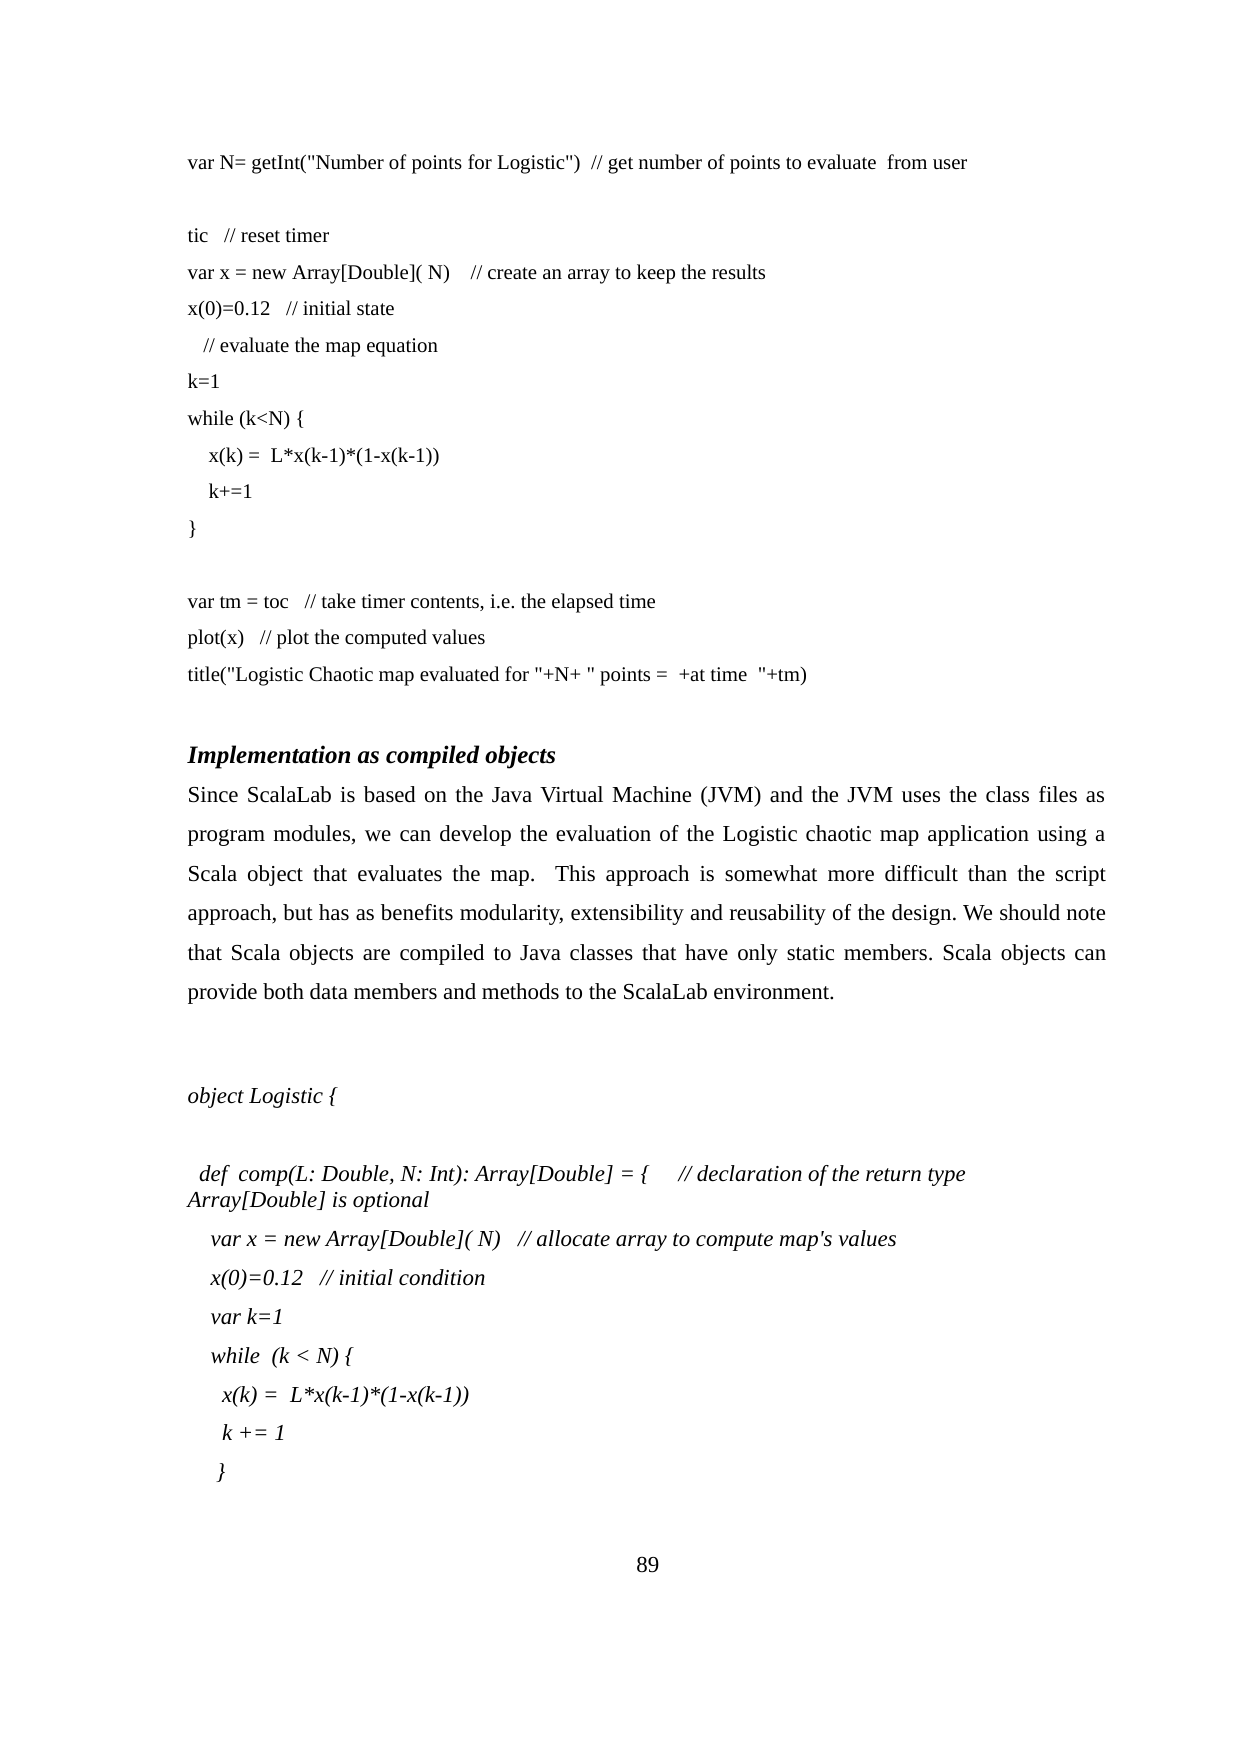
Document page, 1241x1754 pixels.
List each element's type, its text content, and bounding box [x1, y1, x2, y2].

text var k=1 [187, 1303, 1108, 1329]
text x(0)=0.12 // initial state [187, 296, 1108, 320]
text k+=1 [187, 479, 1108, 503]
text // evaluate the map equation [187, 333, 1108, 357]
text k += 1 [187, 1419, 1108, 1446]
text x(k) = L*x(k-1)*(1-x(k-1)) [187, 442, 1108, 467]
text var x = new Array[Double]( N) // allocate array to compute map's values [187, 1225, 1108, 1252]
text title("Logistic Chaotic map evaluated for "+N+ " points = +at time "+tm) [187, 662, 1108, 686]
text var tm = toc // take timer contents, i.e. the elapsed time [187, 589, 1108, 613]
text Implementation as compiled objects [187, 740, 1108, 768]
text var N= getInt("Number of points for Logistic") // get number of points to evaluate from user [187, 150, 1108, 174]
text Since ScalaLab is based on the Java Virtual Machine (JVM) and the JVM uses the class files as program modules, we can develop the evaluation of the Logistic chaotic map application using a Scala object that evaluates the map. This approach is somewhat more difficult than the script approach, but has as benefits modularity, extensibility and reusability of the design. We should note that Scala objects are compiled to Java classes that have only static members. Scala objects can provide both data members and methods to the ScalaLab environment. [187, 781, 1108, 1005]
text plot(x) // plot the computed values [187, 625, 1108, 649]
text tic // reset timer [187, 223, 1108, 247]
text while (k<N) { [187, 406, 1108, 430]
text } [187, 516, 1108, 540]
text def comp(L: Double, N: Int): Array[Double] = { // declaration of the return type Array[Double] is optional [187, 1160, 1108, 1213]
text object Logistic { [187, 1082, 1108, 1109]
text var x = new Array[Double]( N) // create an array to keep the results [187, 260, 1108, 284]
text } [187, 1458, 1108, 1485]
text x(k) = L*x(k-1)*(1-x(k-1)) [187, 1381, 1108, 1407]
text k=1 [187, 369, 1108, 393]
text x(0)=0.12 // initial condition [187, 1264, 1108, 1290]
text while (k < N) { [187, 1342, 1108, 1368]
